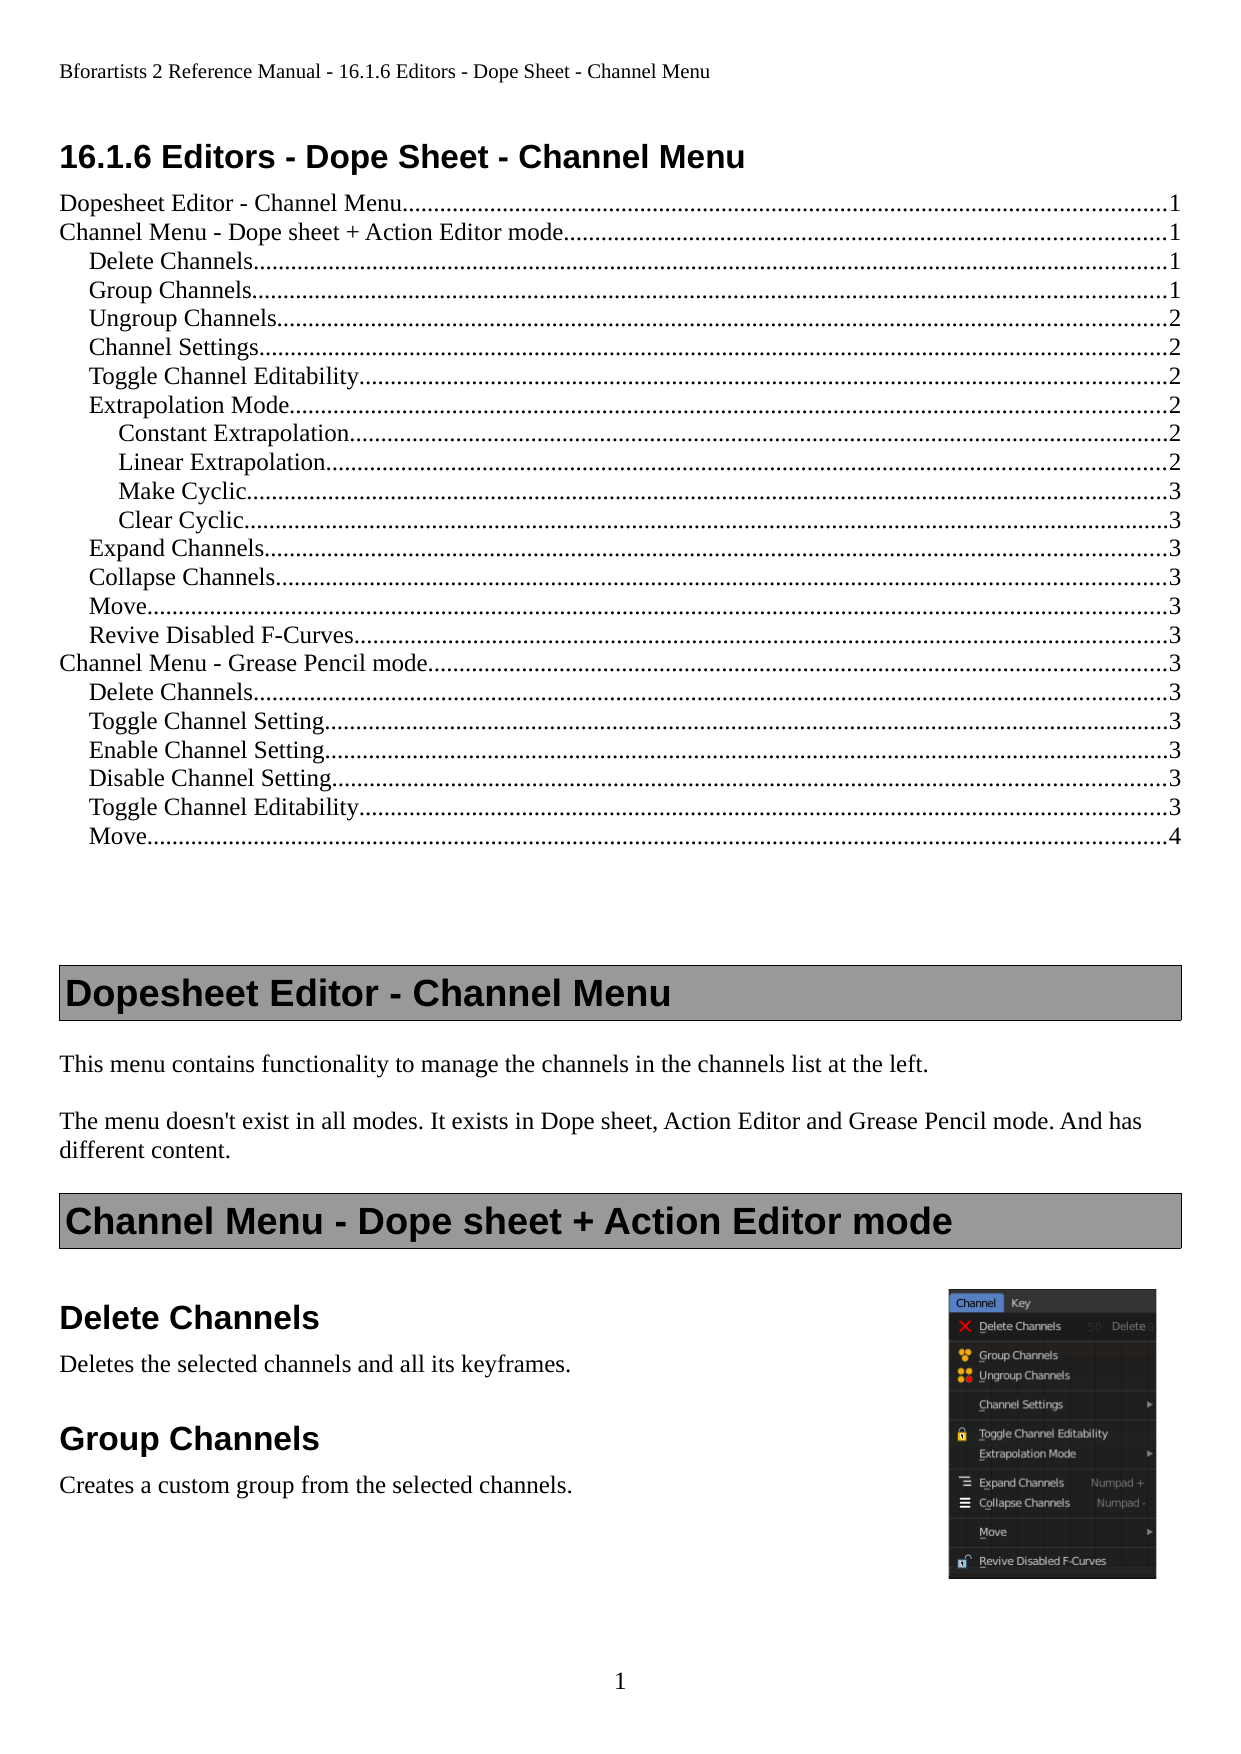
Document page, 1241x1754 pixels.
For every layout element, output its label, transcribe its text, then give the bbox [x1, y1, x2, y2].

subtitle Group Channels [59, 1418, 948, 1457]
table_header Channel Menu - Dope sheet + Action Editor mode [60, 1194, 1181, 1248]
text Toggle Channel Editability 3 [88, 792, 1181, 821]
subtitle Delete Channels [59, 1297, 948, 1336]
text Deletes the selected channels and all its keyframes. [59, 1349, 948, 1377]
text Constant Extrapolation 2 [118, 418, 1181, 447]
text This menu contains functionality to manage the channels in the channels list at the left. [59, 1049, 1181, 1078]
text Make Cyclic 3 [118, 476, 1181, 505]
text Channel Settings 2 [88, 332, 1181, 361]
text Creates a custom group from the selected channels. [59, 1470, 948, 1498]
text Channel Menu - Grease Pencil mode 3 [59, 648, 1181, 677]
picture [948, 1289, 1157, 1579]
text Expand Channels 3 [88, 533, 1181, 562]
text Delete Channels 1 [88, 246, 1181, 275]
text Toggle Channel Editability 2 [88, 361, 1181, 390]
text Disable Channel Setting 3 [88, 763, 1181, 792]
text The menu doesn't exist in all modes. It exists in Dope sheet, Action Editor and Grease Pencil mode. And has different content. [59, 1106, 1181, 1164]
text Toggle Channel Setting 3 [88, 706, 1181, 735]
text Extrapolation Mode 2 [88, 390, 1181, 418]
text Enable Channel Setting 3 [88, 735, 1181, 763]
subtitle [1157, 1418, 1181, 1457]
text Move 4 [88, 821, 1181, 850]
text Collapse Channels 3 [88, 562, 1181, 591]
text Revive Disabled F-Curves 3 [88, 620, 1181, 648]
text Clear Cyclic 3 [118, 505, 1181, 533]
text Ungroup Channels 2 [88, 303, 1181, 332]
text Linear Extrapolation 2 [118, 447, 1181, 476]
text Delete Channels 3 [88, 677, 1181, 706]
text Dopesheet Editor - Channel Menu 1 [59, 188, 1181, 217]
text Channel Menu - Dope sheet + Action Editor mode 1 [59, 217, 1181, 246]
text Group Channels 1 [88, 275, 1181, 303]
subtitle 16.1.6 Editors - Dope Sheet - Channel Menu [59, 138, 1181, 176]
table_header Dopesheet Editor - Channel Menu [60, 966, 1181, 1020]
subtitle [1157, 1297, 1181, 1336]
text Move 3 [88, 591, 1181, 620]
